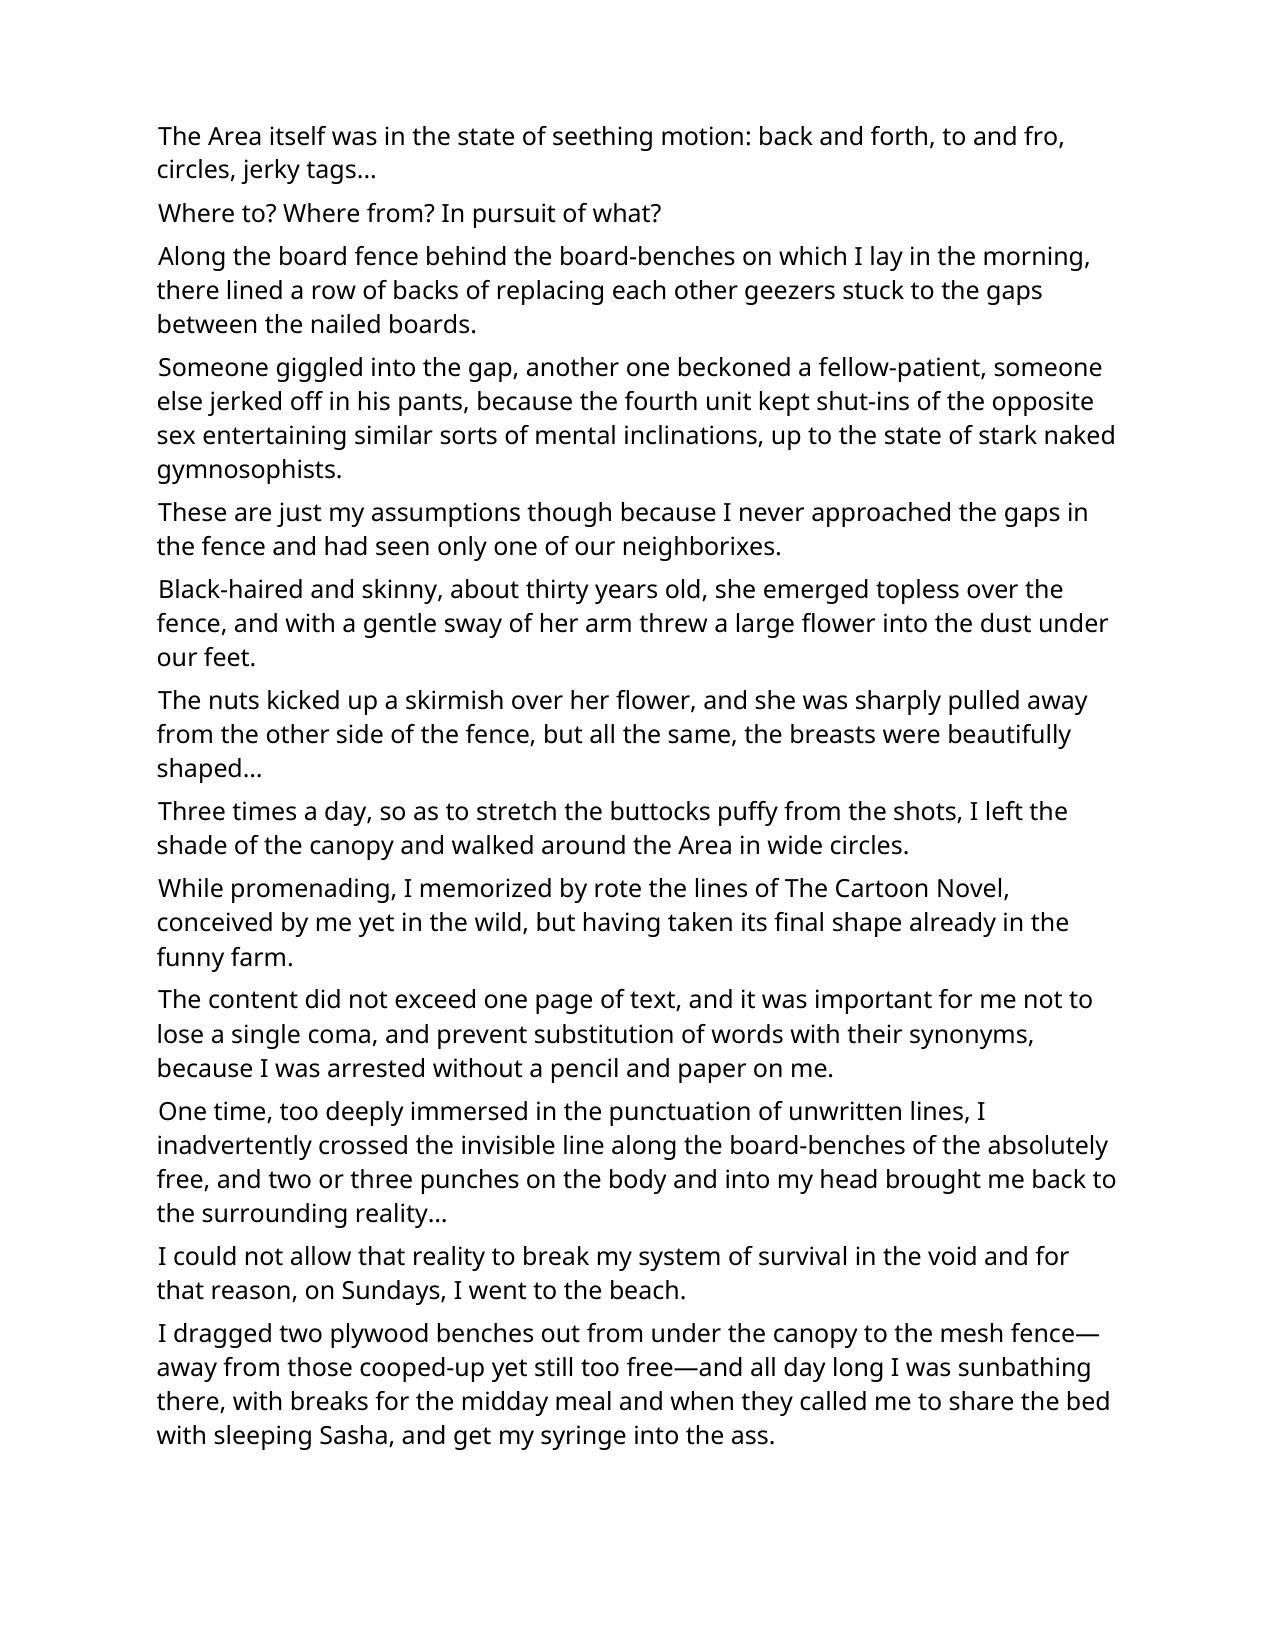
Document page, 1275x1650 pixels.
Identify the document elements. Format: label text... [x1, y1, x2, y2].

text While promenading, I memorized by rote the lines of The Cartoon Novel, conceived by me yet in the wild, but having taken its final shape already in the funny farm. [156, 871, 1118, 973]
text The Area itself was in the state of seething motion: back and forth, to and fro, circles, jerky tags... [156, 118, 1118, 186]
text Black-haired and skinny, about thirty years old, she emerged topless over the fence, and with a gentle sway of her arm threw a large flower into the dust under our feet. [156, 572, 1118, 674]
text I could not allow that reality to break my system of survival in the void and for that reason, on Sundays, I went to the beach. [156, 1238, 1118, 1307]
text Three times a day, so as to stretch the buttocks puffy from the shots, I left the shade of the canopy and walked around the Area in wide circles. [156, 794, 1118, 862]
text These are just my assumptions though because I never approached the gaps in the fence and had seen only one of our neighborixes. [156, 494, 1118, 563]
text I dragged two plywood benches out from under the canopy to the mesh fence—away from those cooped-up yet still too free—and all day long I was sunbathing there, with breaks for the midday meal and when they called me to share the bed with sleeping Sasha, and get my syringe into the ass. [156, 1316, 1118, 1452]
text Where to? Where from? In pursuit of what? [156, 195, 1118, 229]
text Along the board fence behind the board-benches on which I lay in the morning, there lined a row of backs of replacing each other geezers stuck to the gaps between the nailed boards. [156, 238, 1118, 340]
text The content did not exceed one page of text, and it was important for me not to lose a single coma, and prevent substitution of words with their synonyms, because I was arrested without a pencil and paper on me. [156, 982, 1118, 1084]
text Someone giggled into the gap, another one beckoned a fellow-patient, someone else jerked off in his pants, because the fourth unit kept shut-ins of the opposite sex entertaining similar sorts of mental inclinations, up to the state of stark naked gymnosophists. [156, 349, 1118, 486]
text The nuts kicked up a skirmish over her flower, and she was sharply pulled away from the other side of the fence, but all the same, the breasts were beautifully shaped… [156, 683, 1118, 785]
text One time, too deeply immersed in the punctuation of unwritten lines, I inadvertently crossed the invisible line along the board-benches of the absolutely free, and two or three punches on the body and into my head brought me back to the surrounding reality… [156, 1093, 1118, 1229]
